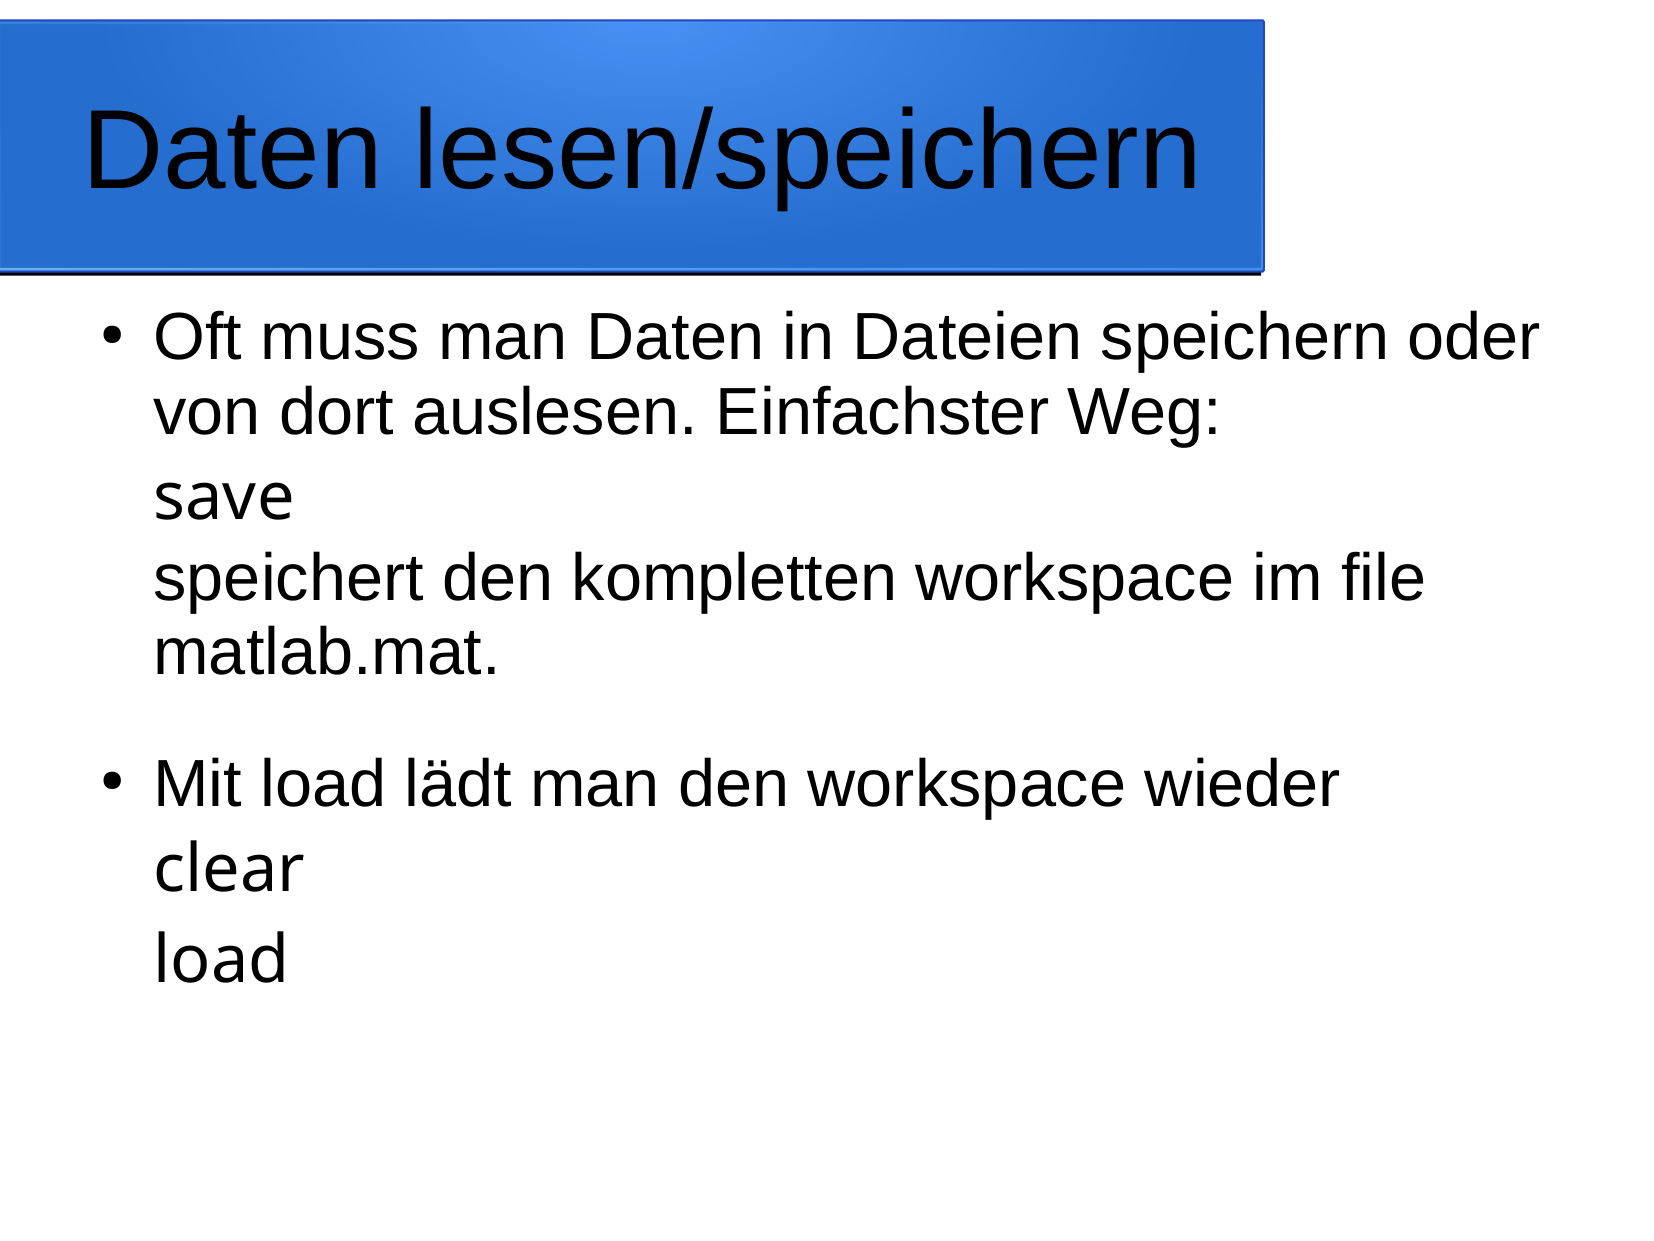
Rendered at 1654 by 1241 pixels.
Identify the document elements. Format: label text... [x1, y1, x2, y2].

title Daten lesen/speichern [82, 47, 1235, 252]
list Oft muss man Daten in Dateien speichern oder von dort auslesen. Einfachster Weg: save speichert den kompletten workspace im file matlab.mat. Mit load lädt man den workspace wieder clear load [82, 299, 1571, 1156]
